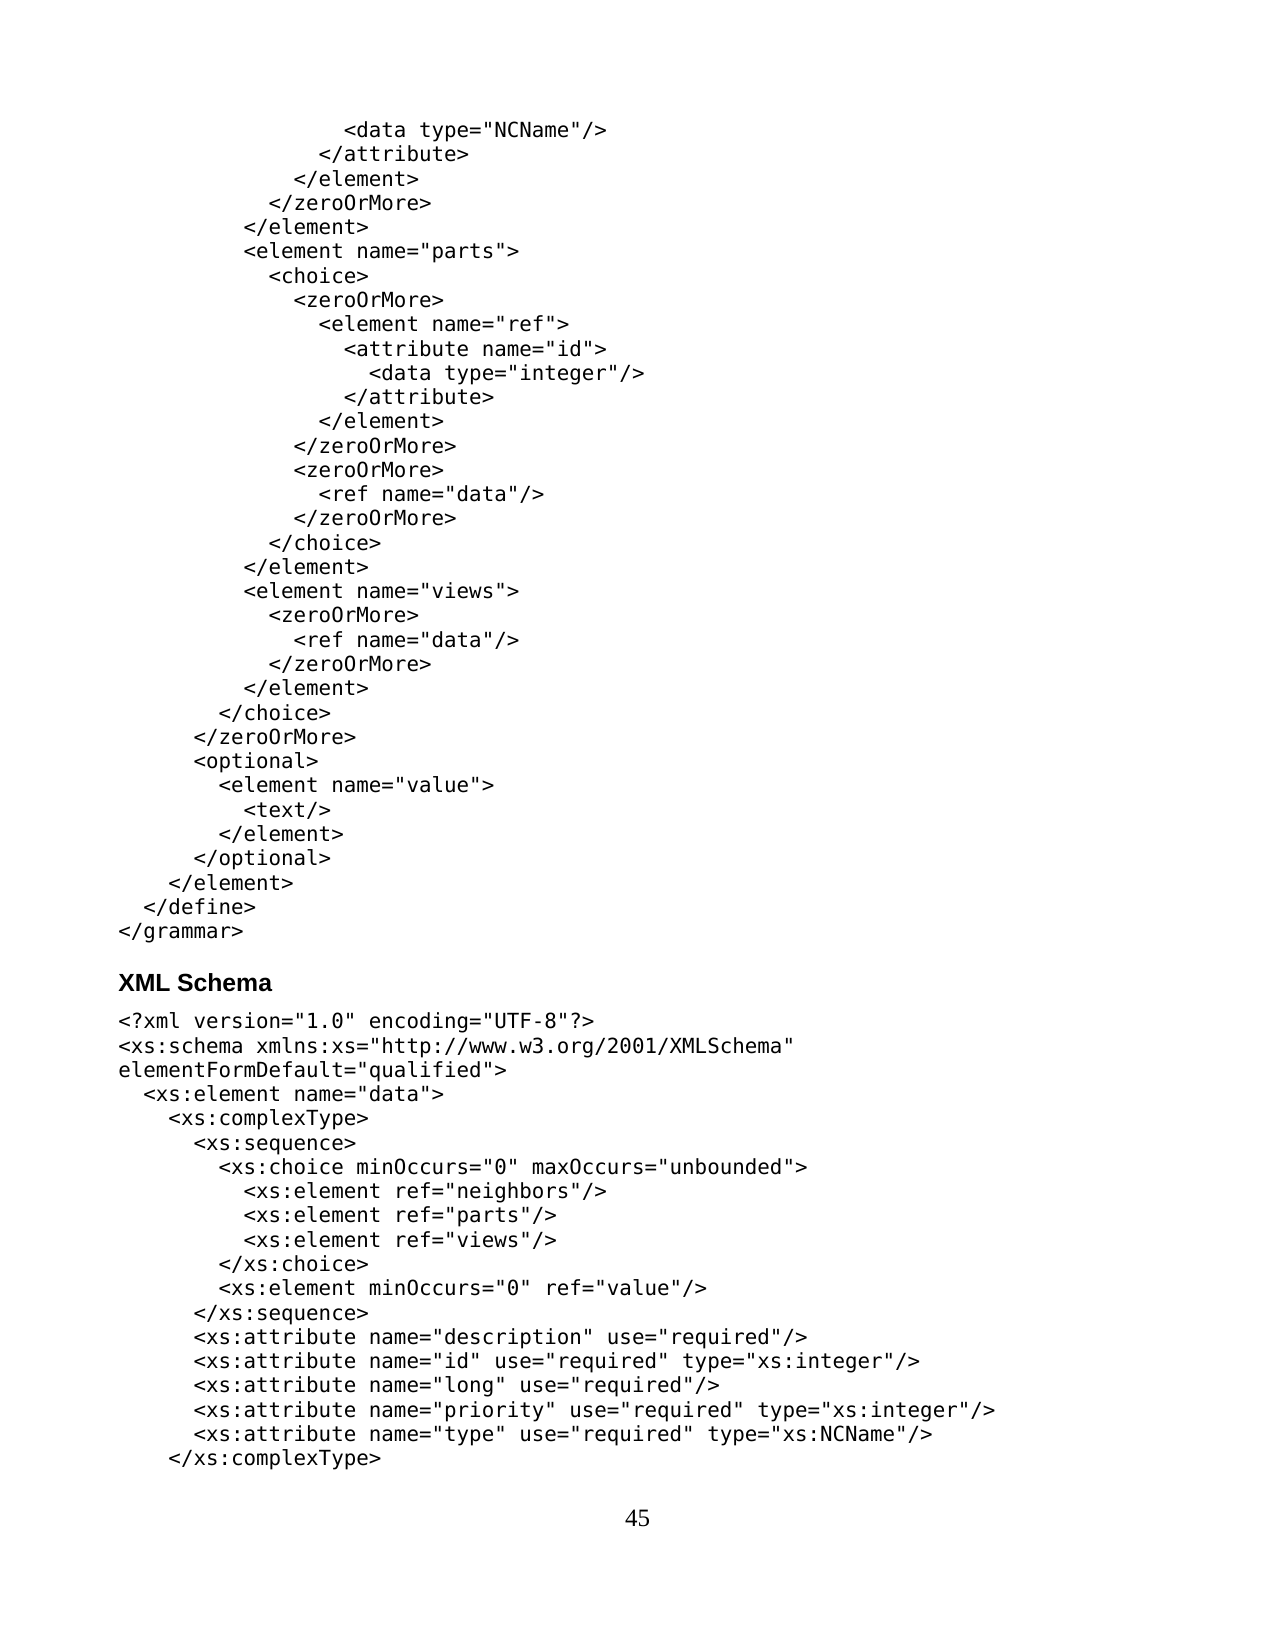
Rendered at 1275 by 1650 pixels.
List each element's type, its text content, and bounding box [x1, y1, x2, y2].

text </xs:sequence> [118, 1301, 1157, 1325]
text </zeroOrMore> [118, 652, 1157, 676]
text <xs:element ref="neighbors"/> [118, 1179, 1157, 1203]
text </xs:complexType> [118, 1446, 1157, 1471]
text <data type="NCName"/> [118, 118, 1157, 142]
text </attribute> [118, 142, 1157, 167]
text <element name="views"> [118, 579, 1157, 603]
text </zeroOrMore> [118, 434, 1157, 458]
text <data type="integer"/> [118, 361, 1157, 385]
text </choice> [118, 701, 1157, 725]
text <zeroOrMore> [118, 288, 1157, 312]
text </element> [118, 215, 1157, 239]
text <attribute name="id"> [118, 337, 1157, 361]
text </grammar> [118, 919, 1157, 943]
text </element> [118, 409, 1157, 434]
text <xs:attribute name="long" use="required"/> [118, 1373, 1157, 1398]
subtitle XML Schema [118, 968, 1157, 997]
text <xs:element minOccurs="0" ref="value"/> [118, 1276, 1157, 1301]
text <?xml version="1.0" encoding="UTF-8"?> [118, 1009, 1157, 1034]
text <xs:element name="data"> [118, 1082, 1157, 1106]
text <text/> [118, 798, 1157, 822]
text <choice> [118, 264, 1157, 288]
text <element name="parts"> [118, 239, 1157, 264]
text <xs:attribute name="description" use="required"/> [118, 1325, 1157, 1349]
text <element name="ref"> [118, 312, 1157, 337]
text </attribute> [118, 385, 1157, 409]
text </choice> [118, 531, 1157, 555]
text <xs:choice minOccurs="0" maxOccurs="unbounded"> [118, 1155, 1157, 1179]
text </element> [118, 676, 1157, 701]
text <optional> [118, 749, 1157, 773]
text <zeroOrMore> [118, 603, 1157, 628]
text </zeroOrMore> [118, 191, 1157, 215]
text </element> [118, 167, 1157, 191]
text </zeroOrMore> [118, 506, 1157, 531]
text <ref name="data"/> [118, 628, 1157, 652]
text </optional> [118, 846, 1157, 871]
text <xs:schema xmlns:xs="http://www.w3.org/2001/XMLSchema" elementFormDefault="qualified"> [118, 1034, 1157, 1082]
text <ref name="data"/> [118, 482, 1157, 506]
text <xs:element ref="views"/> [118, 1228, 1157, 1252]
text </element> [118, 822, 1157, 846]
text <xs:attribute name="priority" use="required" type="xs:integer"/> [118, 1398, 1157, 1422]
text <xs:attribute name="id" use="required" type="xs:integer"/> [118, 1349, 1157, 1373]
text <xs:attribute name="type" use="required" type="xs:NCName"/> [118, 1422, 1157, 1446]
text </xs:choice> [118, 1252, 1157, 1276]
text </define> [118, 895, 1157, 919]
text <xs:element ref="parts"/> [118, 1203, 1157, 1228]
text <xs:sequence> [118, 1131, 1157, 1155]
text <xs:complexType> [118, 1106, 1157, 1131]
text </element> [118, 555, 1157, 579]
text </element> [118, 871, 1157, 895]
text </zeroOrMore> [118, 725, 1157, 749]
text <zeroOrMore> [118, 458, 1157, 482]
text <element name="value"> [118, 773, 1157, 798]
